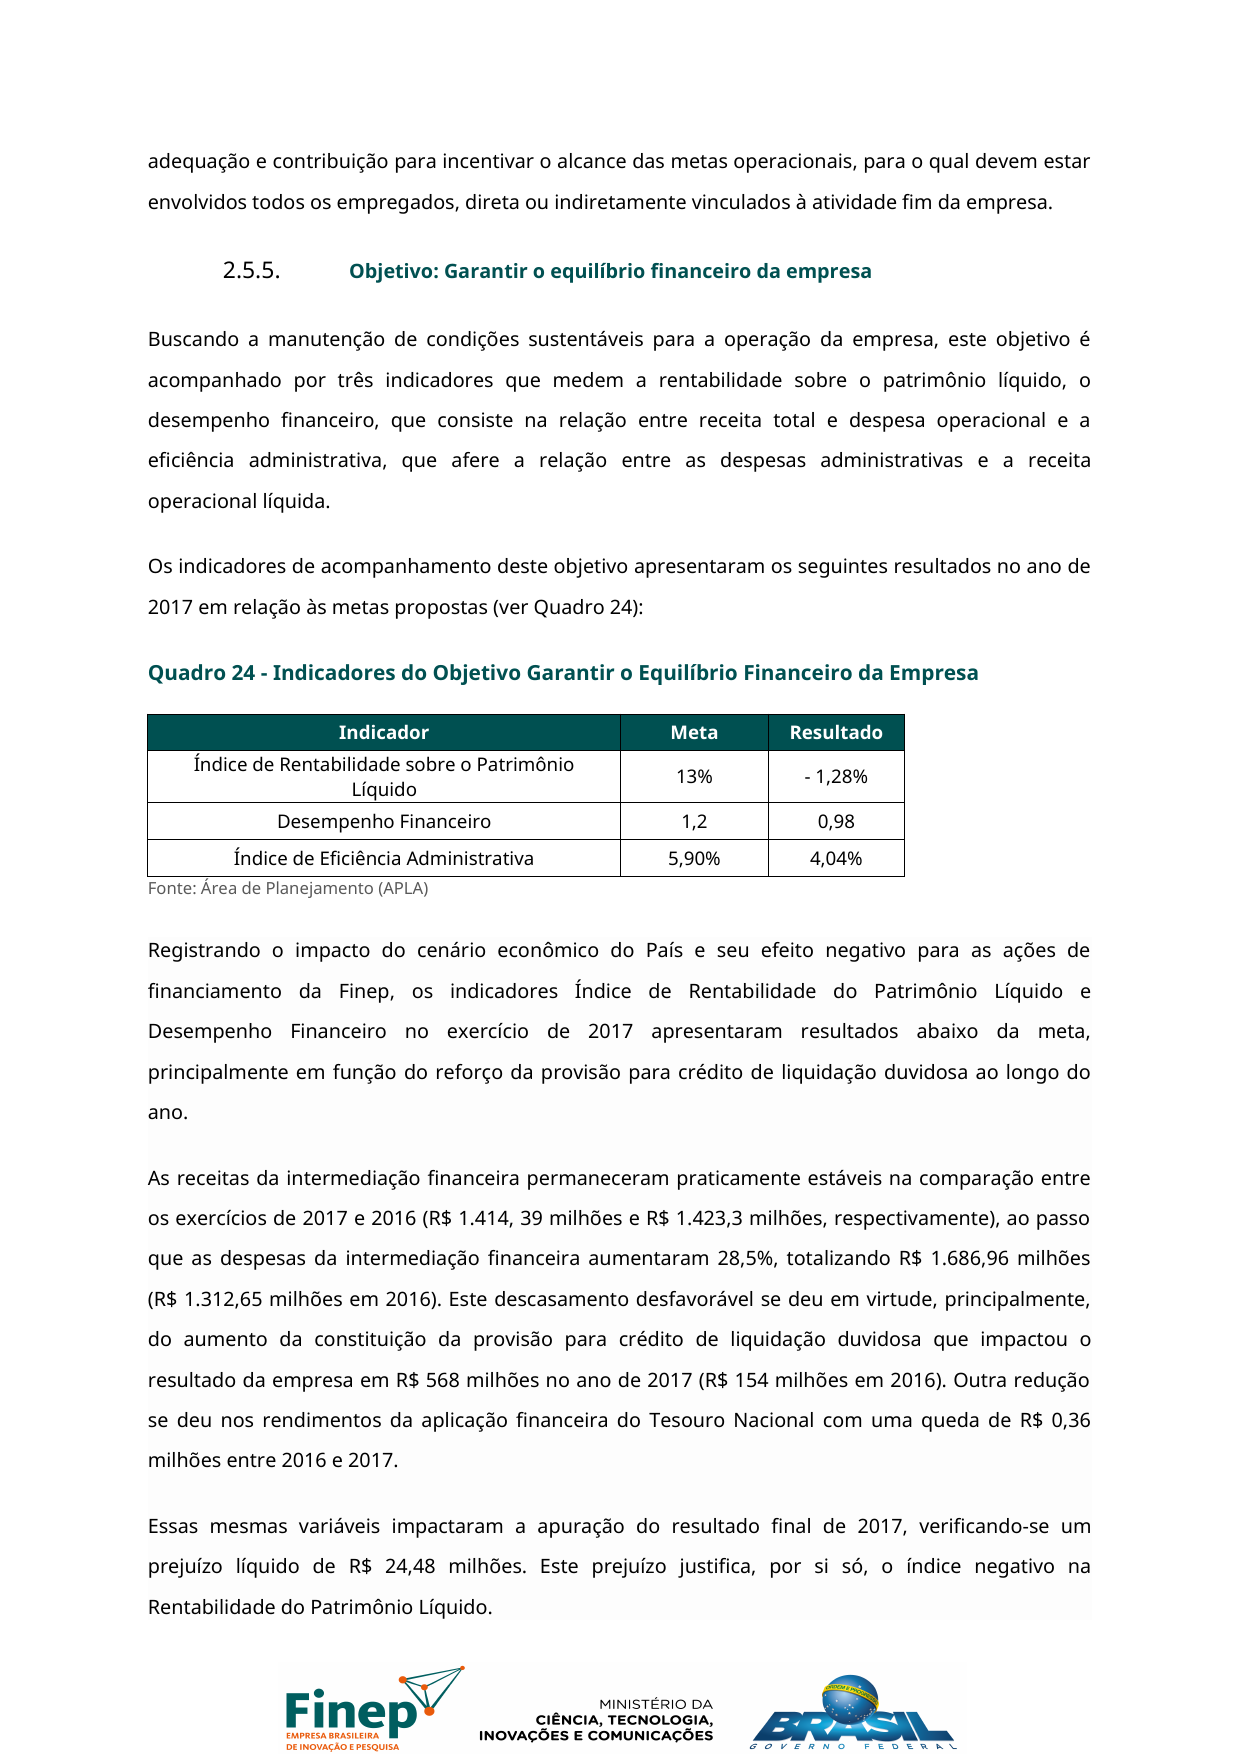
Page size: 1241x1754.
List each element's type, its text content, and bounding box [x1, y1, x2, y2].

table_cell Desempenho Financeiro [148, 803, 620, 839]
table_cell Índice de Eficiência Administrativa [148, 840, 620, 876]
table_cell 4,04% [769, 840, 904, 876]
table_header Meta [621, 715, 768, 750]
text As receitas da intermediação financeira permaneceram praticamente estáveis na comparação entre os exercícios de 2017 e 2016 (R$ 1.414, 39 milhões e R$ 1.423,3 milhões, respectivamente), ao passo que as despesas da intermediação financeira aumentaram 28,5%, totalizando R$ 1.686,96 milhões (R$ 1.312,65 milhões em 2016). Este descasamento desfavorável se deu em virtude, principalmente, do aumento da constituição da provisão para crédito de liquidação duvidosa que impactou o resultado da empresa em R$ 568 milhões no ano de 2017 (R$ 154 milhões em 2016). Outra redução se deu nos rendimentos da aplicação financeira do Tesouro Nacional com uma queda de R$ 0,36 milhões entre 2016 e 2017. [148, 1164, 1092, 1474]
table_header Resultado [769, 715, 904, 750]
table_cell 1,2 [621, 803, 768, 839]
table_cell 13% [621, 751, 768, 802]
text Registrando o impacto do cenário econômico do País e seu efeito negativo para as ações de financiamento da Finep, os indicadores Índice de Rentabilidade do Patrimônio Líquido e Desempenho Financeiro no exercício de 2017 apresentaram resultados abaixo da meta, principalmente em função do reforço da provisão para crédito de liquidação duvidosa ao longo do ano. [148, 937, 1092, 1125]
table_cell - 1,28% [769, 751, 904, 802]
table_cell 5,90% [621, 840, 768, 876]
text adequação e contribuição para incentivar o alcance das metas operacionais, para o qual devem estar envolvidos todos os empregados, direta ou indiretamente vinculados à atividade fim da empresa. [148, 148, 1092, 215]
table_cell 0,98 [769, 803, 904, 839]
text Essas mesmas variáveis impactaram a apuração do resultado final de 2017, verificando-se um prejuízo líquido de R$ 24,48 milhões. Este prejuízo justifica, por si só, o índice negativo na Rentabilidade do Patrimônio Líquido. [148, 1512, 1092, 1620]
text Quadro 24 - Indicadores do Objetivo Garantir o Equilíbrio Financeiro da Empresa [148, 658, 1092, 687]
text Buscando a manutenção de condições sustentáveis para a operação da empresa, este objetivo é acompanhado por três indicadores que medem a rentabilidade sobre o patrimônio líquido, o desempenho financeiro, que consiste na relação entre receita total e despesa operacional e a eficiência administrativa, que afere a relação entre as despesas administrativas e a receita operacional líquida. [148, 325, 1092, 514]
table_cell Índice de Rentabilidade sobre o Patrimônio Líquido [148, 751, 620, 802]
text Os indicadores de acompanhamento deste objetivo apresentaram os seguintes resultados no ano de 2017 em relação às metas propostas (ver Quadro 24): [148, 552, 1092, 620]
table_header Indicador [148, 715, 620, 750]
text Fonte: Área de Planejamento (APLA) [148, 877, 1092, 899]
list Objetivo: Garantir o equilíbrio financeiro da empresa [223, 253, 1092, 285]
